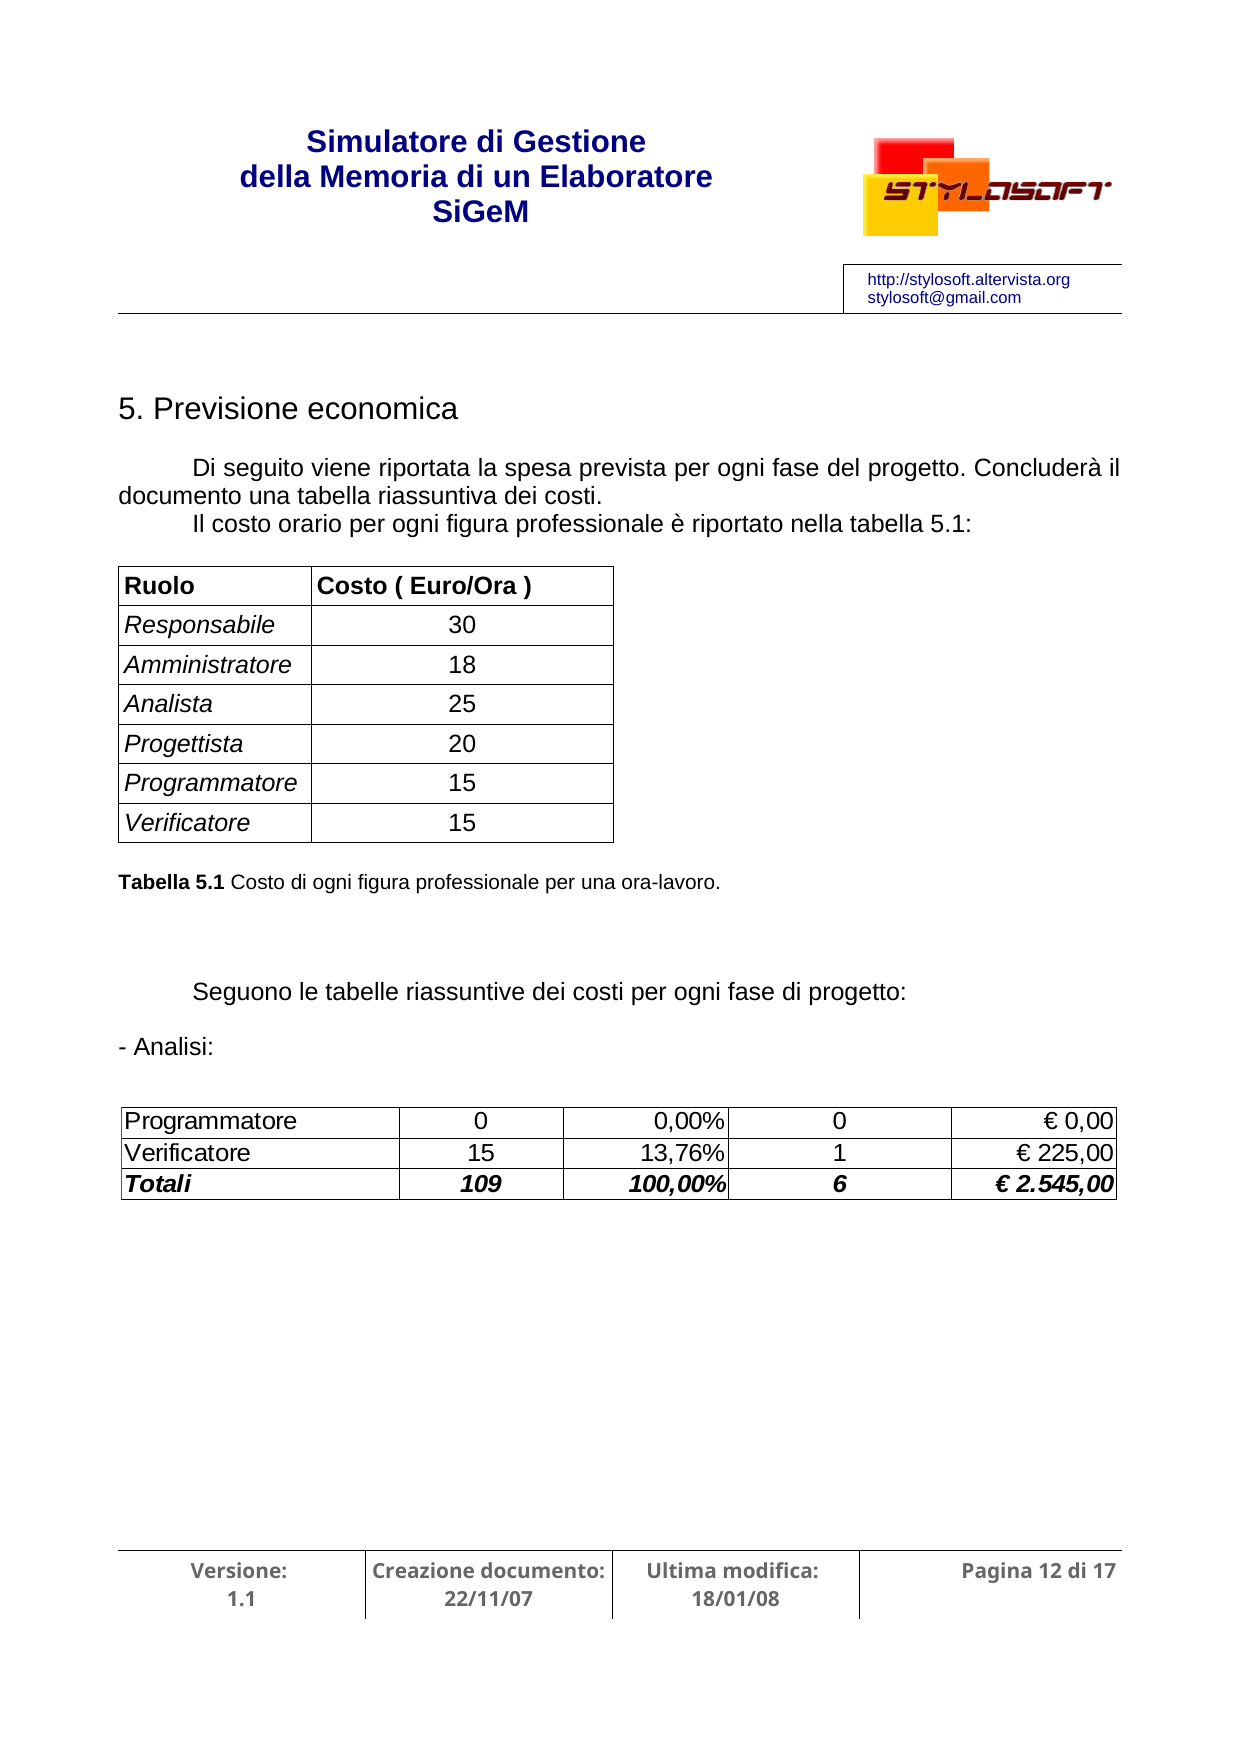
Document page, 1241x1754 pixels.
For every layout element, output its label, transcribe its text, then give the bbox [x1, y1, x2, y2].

table_cell 15 [312, 804, 613, 842]
text Tabella 5.1 Costo di ogni figura professionale per una ora-lavoro. [118, 870, 1122, 893]
table_cell Responsabile [119, 606, 311, 645]
table_cell Analista [119, 685, 311, 724]
table_cell Verificatore [119, 804, 311, 842]
text Il costo orario per ogni figura professionale è riportato nella tabella 5.1: [118, 510, 1122, 538]
table_header Ruolo [119, 567, 311, 605]
table_cell 25 [312, 685, 613, 724]
table_cell 20 [312, 725, 613, 763]
table_cell Progettista [119, 725, 311, 763]
table_cell 18 [312, 646, 613, 684]
table_header Costo ( Euro/Ora ) [312, 567, 613, 605]
text 5. Previsione economica [118, 391, 1122, 426]
table_cell Amministratore [119, 646, 311, 684]
table_cell Programmatore [119, 764, 311, 803]
picture [848, 123, 1117, 247]
text Seguono le tabelle riassuntive dei costi per ogni fase di progetto: [118, 977, 1122, 1005]
table_cell 30 [312, 606, 613, 645]
table_cell 15 [312, 764, 613, 803]
text - Analisi: [118, 1033, 1122, 1061]
text Di seguito viene riportata la spesa prevista per ogni fase del progetto. Concluderà il documento una tabella riassuntiva dei costi. [118, 454, 1122, 510]
